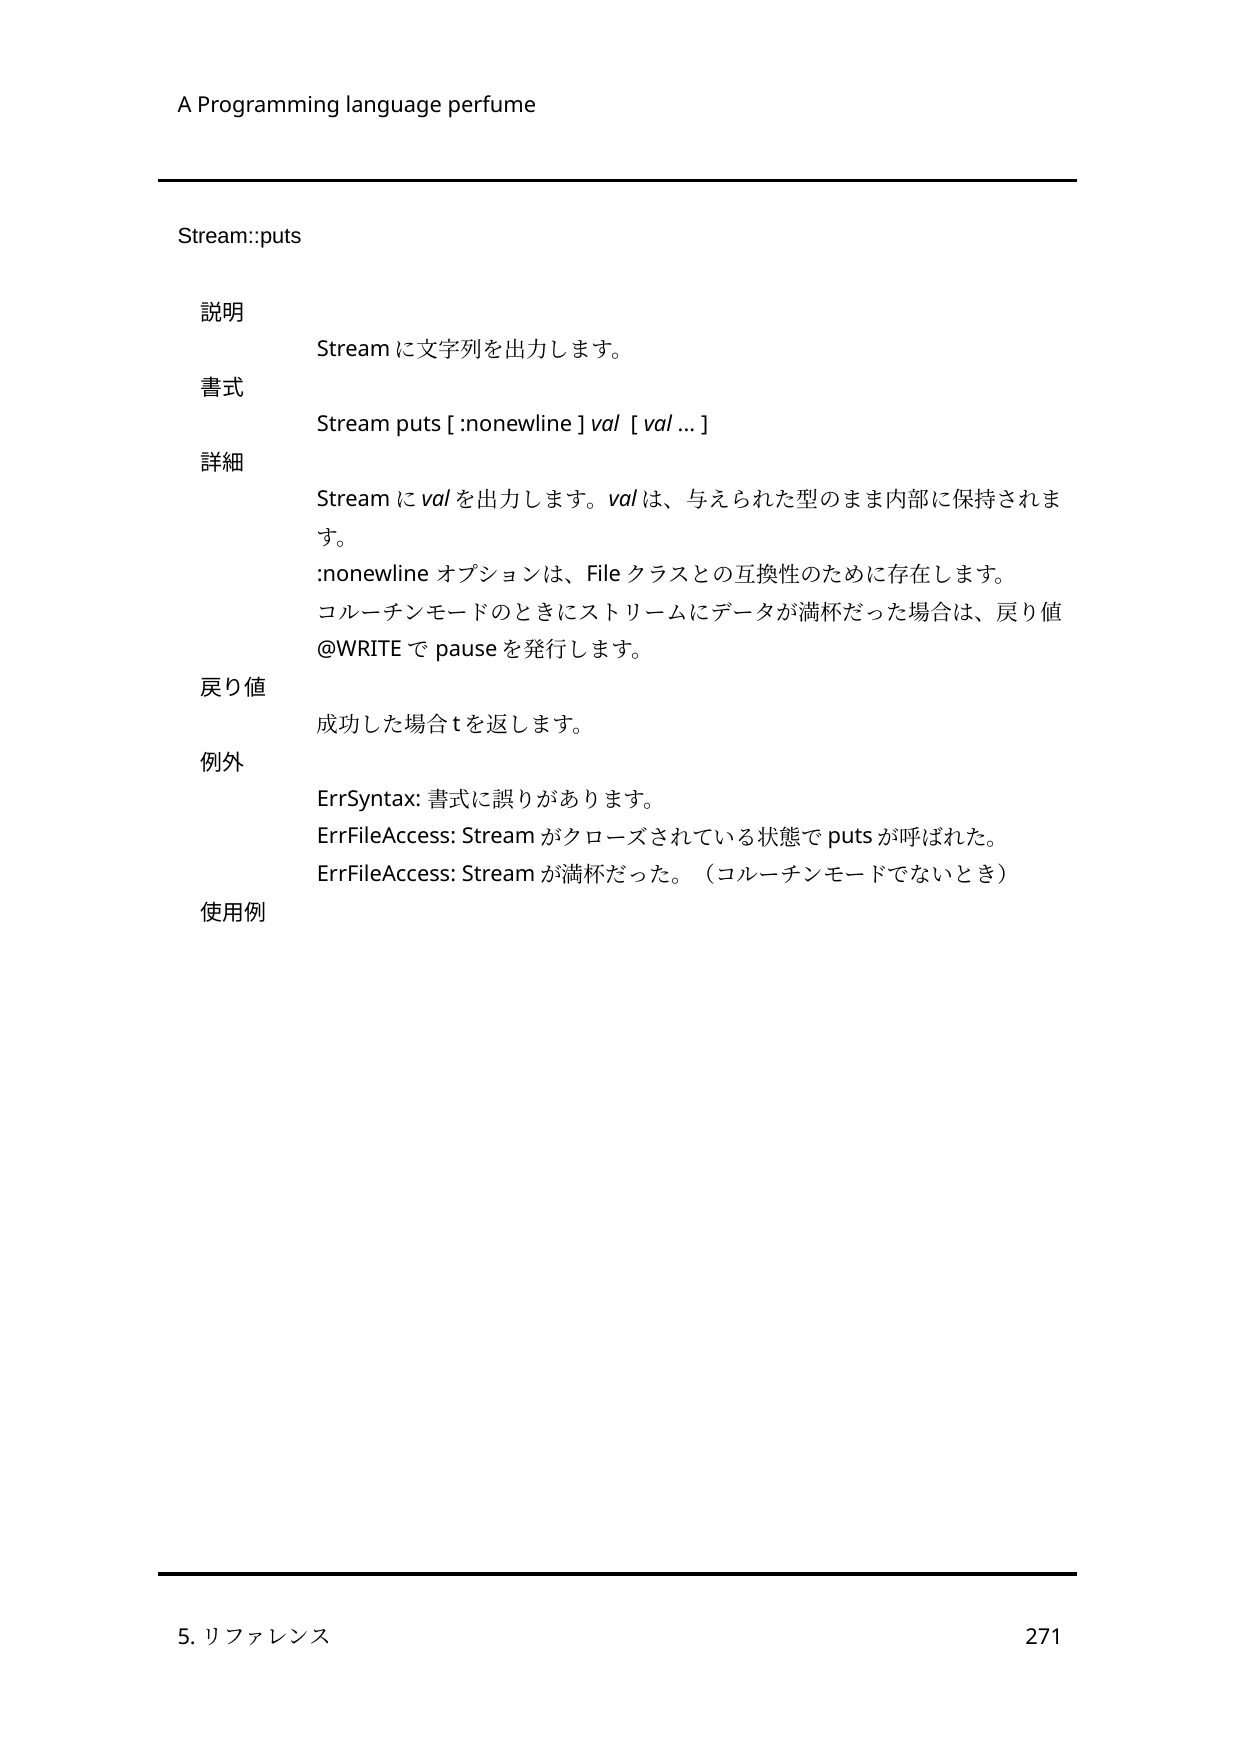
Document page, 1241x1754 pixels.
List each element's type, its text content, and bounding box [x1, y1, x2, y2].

table_cell Stream puts [ :nonewline ] val [ val ... ] [317, 367, 1063, 442]
table_header Streamに文字列を出力します。 [317, 292, 1063, 367]
table_cell 詳細 [200, 442, 317, 667]
table_cell ErrSyntax: 書式に誤りがあります。 ErrFileAccess: Streamがクローズされている状態でputsが呼ばれた。 ErrFileAccess: Streamが満杯だった。（コルーチンモードでないとき） [317, 742, 1063, 892]
table_cell Streamにvalを出力します。valは、与えられた型のまま内部に保持されます。 :nonewline オプションは、Fileクラスとの互換性のために存在します。 コルーチンモードのときにストリームにデータが満杯だった場合は、戻り値 @WRITE で pauseを発行します。 [317, 442, 1063, 667]
table_cell 書式 [200, 367, 317, 442]
table_cell [317, 892, 1063, 967]
table_cell 例外 [200, 742, 317, 892]
subtitle Stream::puts [177, 217, 1063, 254]
table_cell 戻り値 [200, 667, 317, 742]
table_cell 成功した場合tを返します。 [317, 667, 1063, 742]
table_cell 使用例 [200, 892, 317, 967]
table_header 説明 [200, 292, 317, 367]
